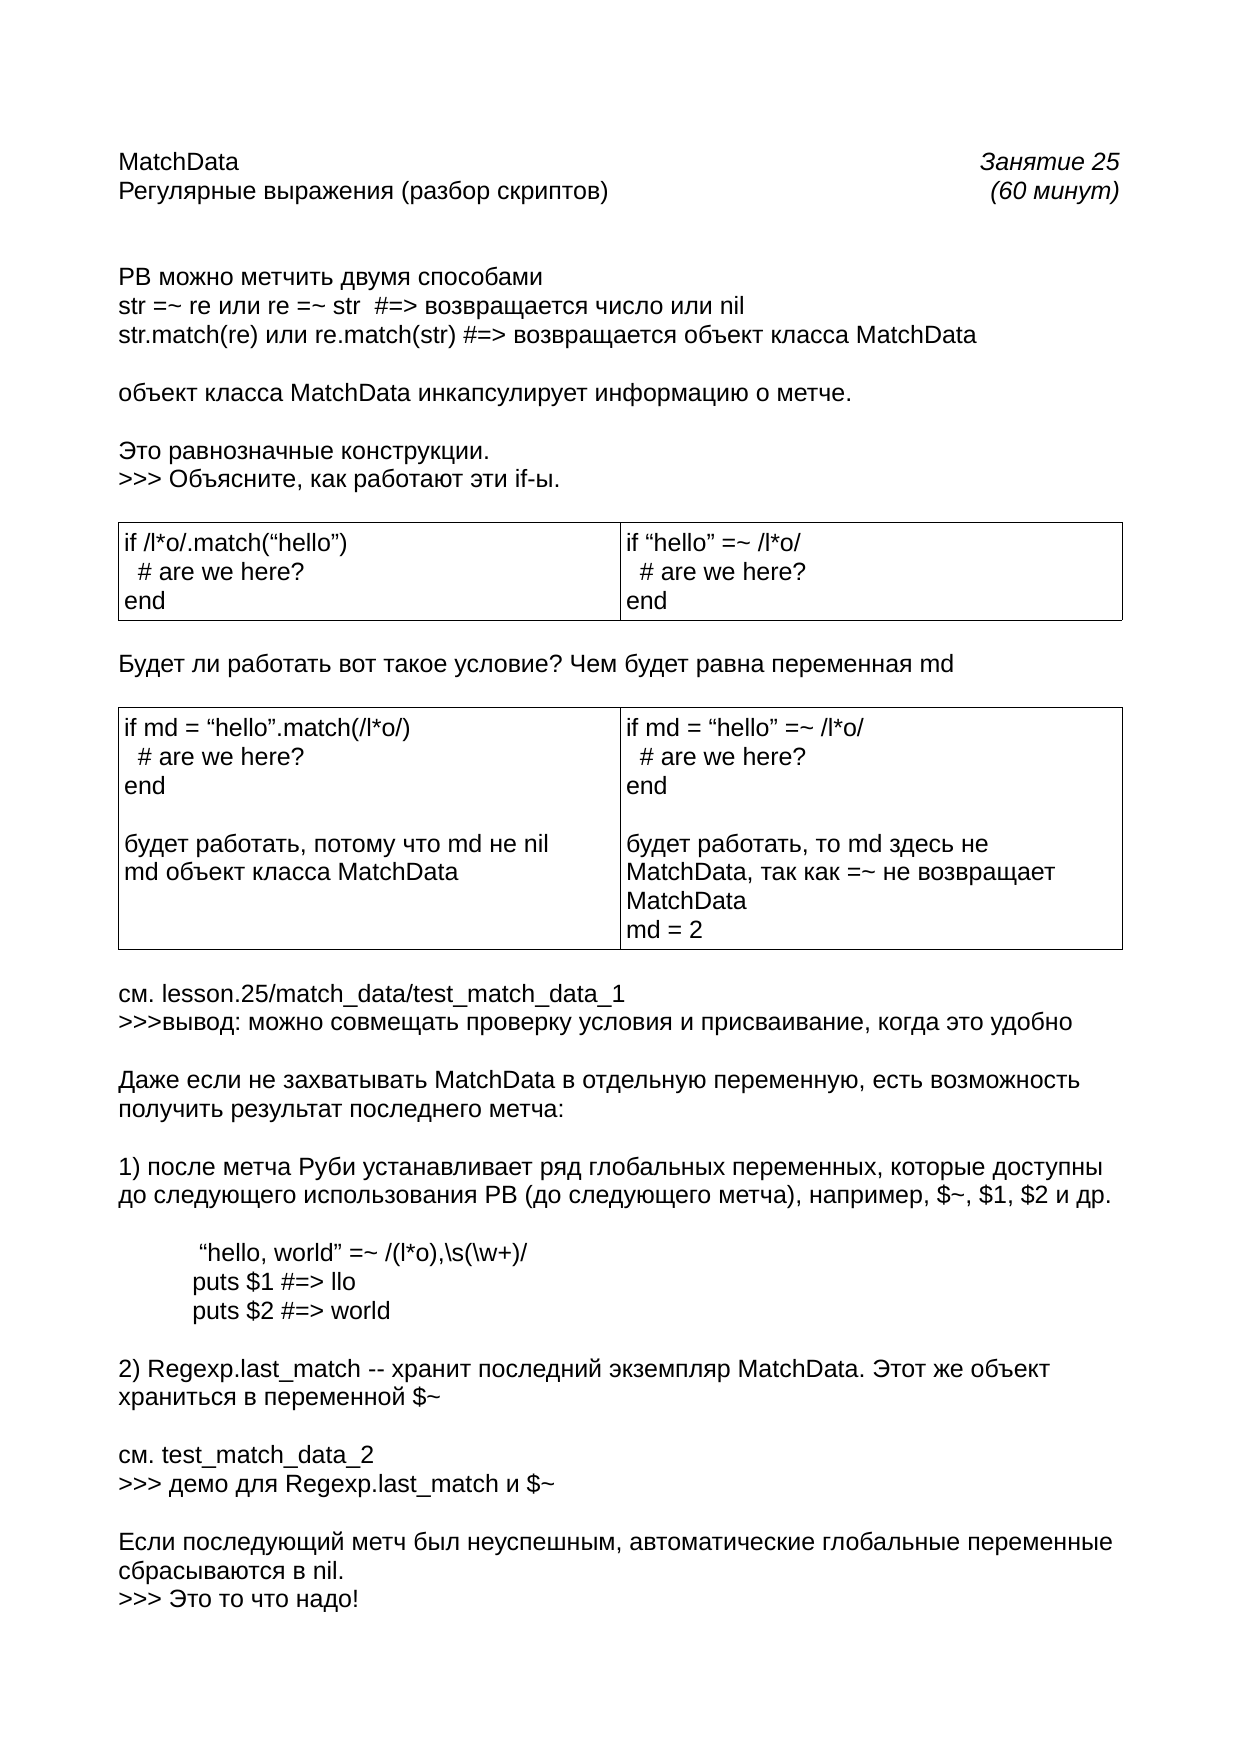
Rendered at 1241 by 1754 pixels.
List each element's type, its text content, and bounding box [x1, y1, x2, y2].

text Если последующий метч был неуспешным, автоматические глобальные переменные сбрасываются в nil. [118, 1527, 1122, 1584]
table_header if /l*o/.match(“hello”) # are we here? end [119, 523, 620, 620]
text “hello, world” =~ /(l*o),\s(\w+)/ [118, 1238, 1122, 1267]
text 1) после метча Руби устанавливает ряд глобальных переменных, которые доступны до следующего использования РВ (до следующего метча), например, $~, $1, $2 и др. [118, 1151, 1122, 1209]
text РВ можно метчить двумя способами [118, 262, 1122, 291]
text 2) Regexp.last_match -- хранит последний экземпляр MatchData. Этот же объект храниться в переменной $~ [118, 1353, 1122, 1411]
text puts $2 #=> world [118, 1296, 1122, 1324]
table_header if md = “hello”.match(/l*o/) # are we here? end будет работать, потому что md не nil md объект класса MatchData [119, 708, 620, 949]
text puts $1 #=> llo [118, 1267, 1122, 1296]
text >>> Это то что надо! [118, 1584, 1122, 1613]
table_header MatchData Регулярные выражения (разбор скриптов) [118, 147, 758, 233]
text Это равнозначные конструкции. [118, 436, 1122, 464]
text >>>вывод: можно совмещать проверку условия и присваивание, когда это удобно [118, 1007, 1122, 1065]
table_header if md = “hello” =~ /l*o/ # are we here? end будет работать, то md здесь не MatchData, так как =~ не возвращает MatchData md = 2 [621, 708, 1122, 949]
text str.match(re) или re.match(str) #=> возвращается объект класса MatchData [118, 320, 1122, 348]
text >>> Объясните, как работают эти if-ы. [118, 464, 1122, 493]
table_header Занятие 25 (60 минут) [758, 147, 1122, 233]
text объект класса MatchData инкапсулирует информацию о метче. [118, 378, 1122, 406]
text см. lesson.25/match_data/test_match_data_1 [118, 978, 1122, 1007]
text Будет ли работать вот такое условие? Чем будет равна переменная md [118, 649, 1122, 678]
table_header if “hello” =~ /l*o/ # are we here? end [621, 523, 1122, 620]
text str =~ re или re =~ str #=> возвращается число или nil [118, 291, 1122, 320]
text >>> демо для Regexp.last_match и $~ [118, 1469, 1122, 1498]
text Даже если не захватывать MatchData в отдельную переменную, есть возможность получить результат последнего метча: [118, 1065, 1122, 1122]
text см. test_match_data_2 [118, 1440, 1122, 1469]
